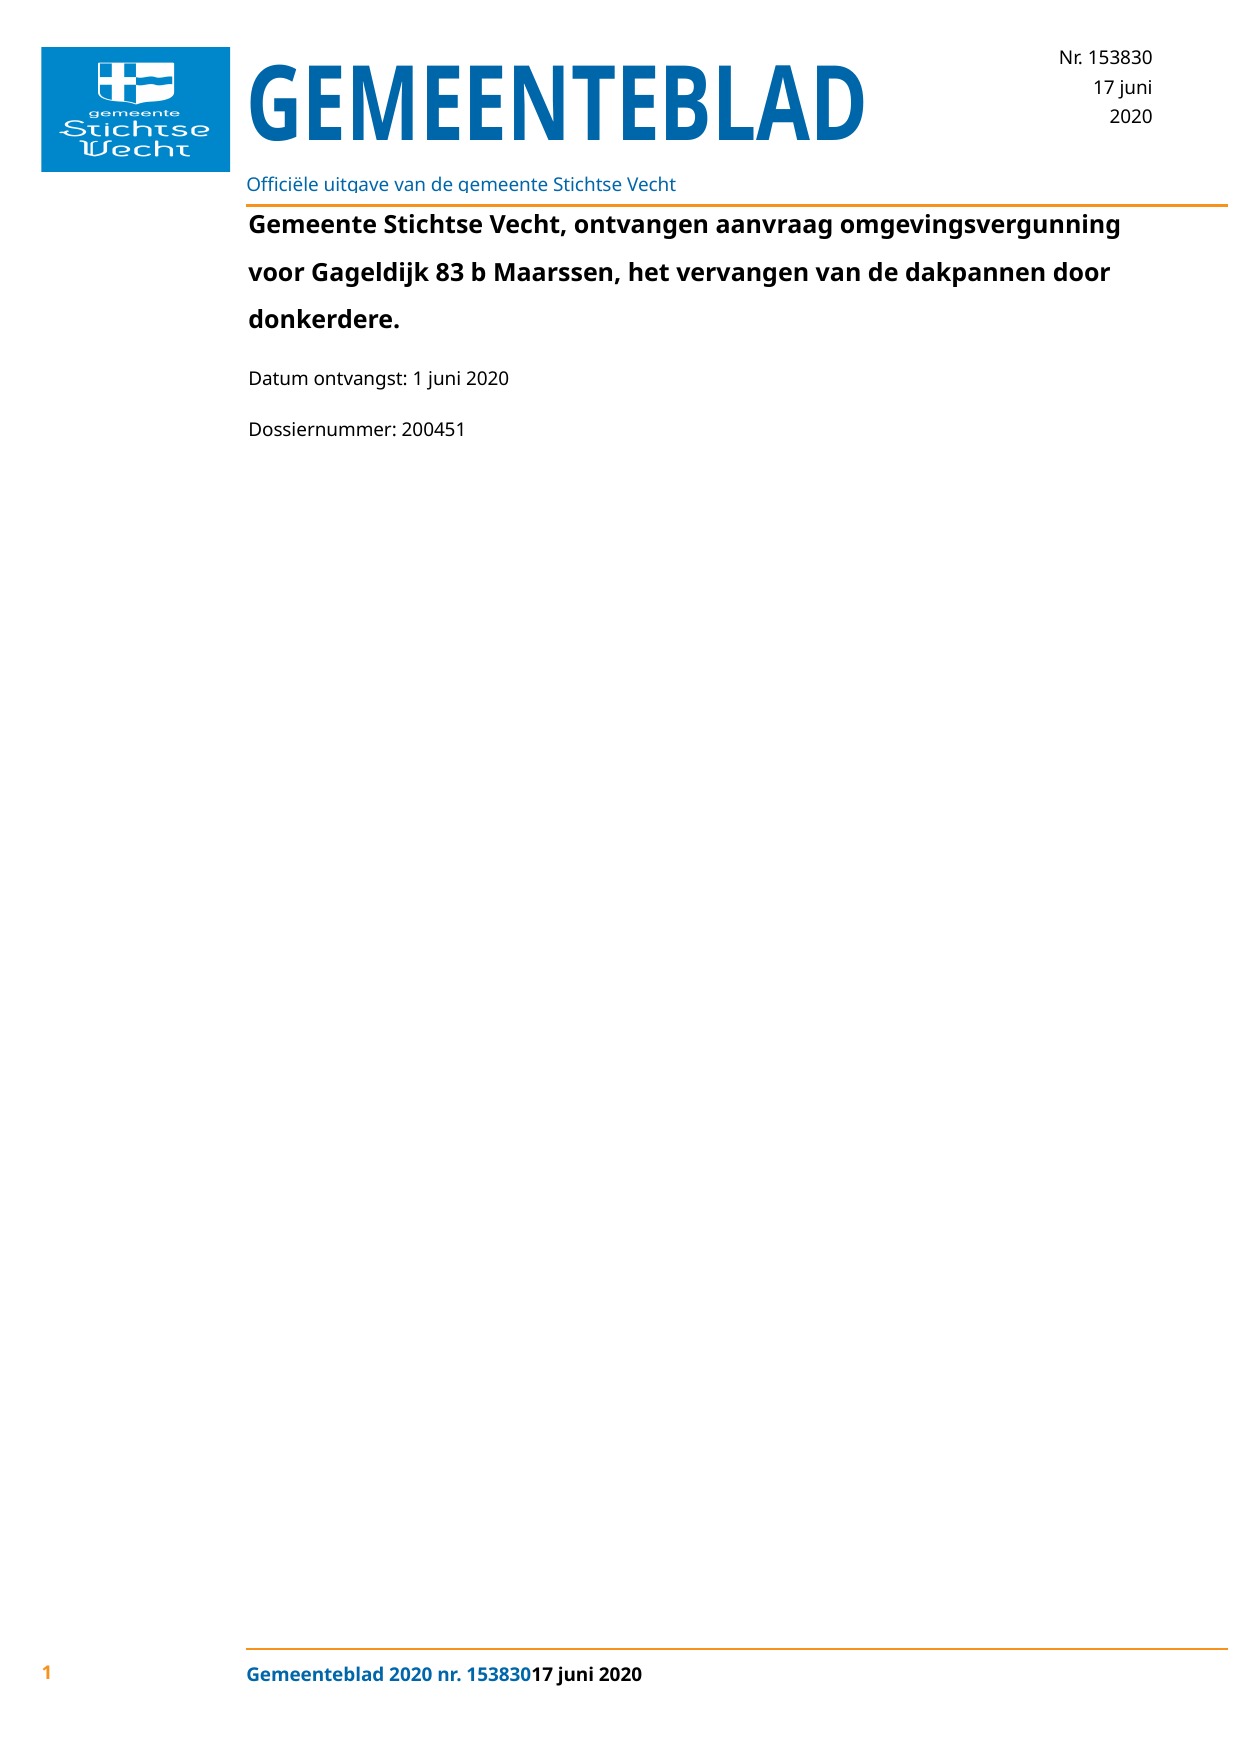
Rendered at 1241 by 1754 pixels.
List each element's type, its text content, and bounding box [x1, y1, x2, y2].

text Datum ontvangst: 1 juni 2020 [248, 366, 1152, 391]
text Gemeente Stichtse Vecht, ontvangen aanvraag omgevingsvergunning voor Gageldijk 83 b Maarssen, het vervangen van de dakpannen door donkerdere. [248, 207, 1152, 336]
picture [99, 63, 135, 101]
text Dossiernummer: 200451 [248, 416, 1152, 442]
picture [137, 63, 174, 103]
